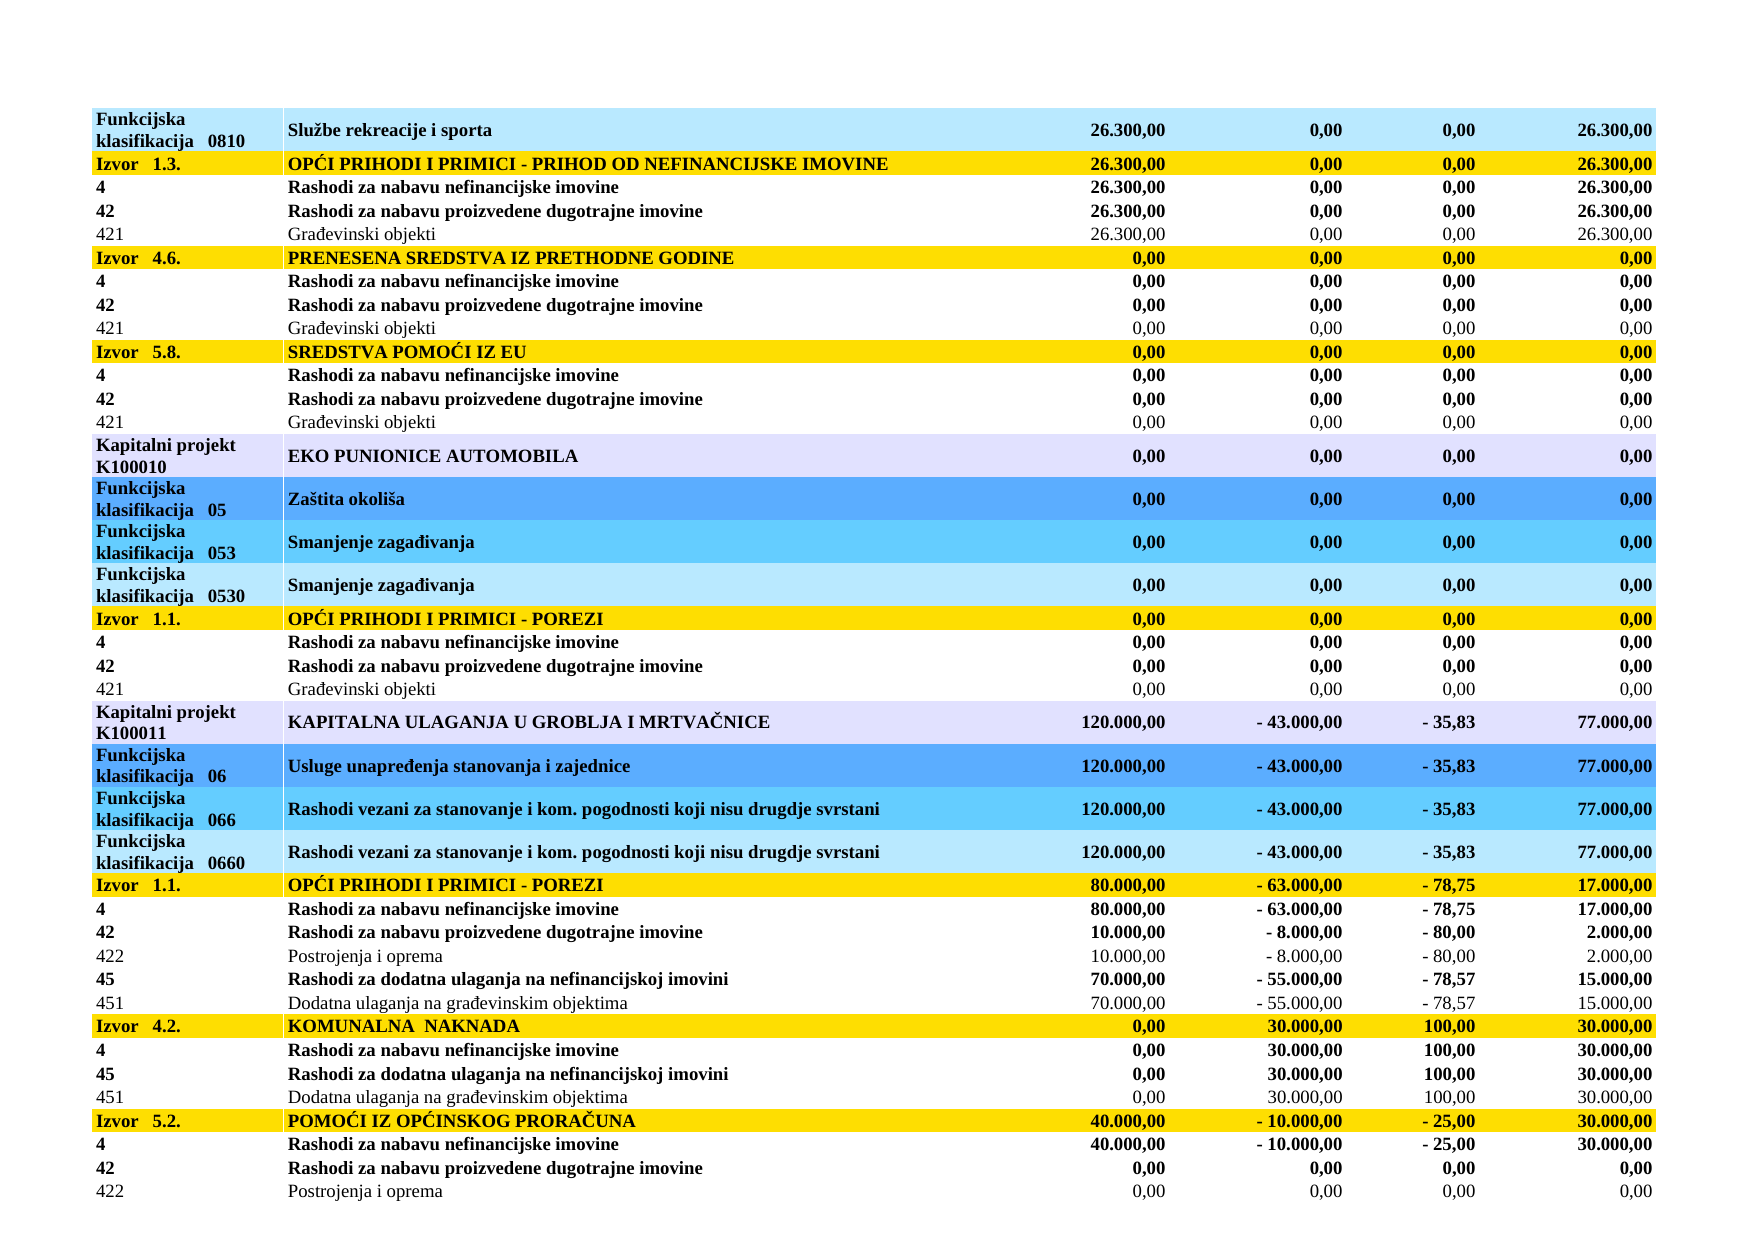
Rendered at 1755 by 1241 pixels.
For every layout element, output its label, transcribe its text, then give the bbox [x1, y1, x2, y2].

table_cell 0,00 [1346, 293, 1479, 316]
table_cell Funkcijska klasifikacija 0660 [92, 830, 283, 873]
table_cell 0,00 [1169, 246, 1346, 269]
table_cell 0,00 [1346, 108, 1479, 151]
table_cell Rashodi za nabavu nefinancijske imovine [284, 175, 992, 198]
table_cell Dodatna ulaganja na građevinskim objektima [284, 1085, 992, 1108]
table_cell 421 [92, 316, 283, 340]
table_cell 30.000,00 [1479, 1085, 1656, 1108]
table_cell 0,00 [1346, 246, 1479, 269]
table_cell Rashodi za nabavu proizvedene dugotrajne imovine [284, 387, 992, 410]
table_cell 26.300,00 [1479, 108, 1656, 151]
table_cell 421 [92, 222, 283, 246]
table_cell 0,00 [1479, 630, 1656, 653]
table_cell 42 [92, 199, 283, 222]
table_cell Funkcijska klasifikacija 0810 [92, 108, 283, 151]
table_cell 0,00 [1169, 363, 1346, 387]
table_cell Izvor 4.6. [92, 246, 283, 269]
table_cell - 78,57 [1346, 967, 1479, 991]
table_cell KOMUNALNA NAKNADA [284, 1014, 992, 1038]
table_cell - 78,57 [1346, 991, 1479, 1014]
table_cell 26.300,00 [992, 151, 1169, 175]
table_cell 120.000,00 [992, 787, 1169, 830]
table_cell 30.000,00 [1479, 1014, 1656, 1038]
table_cell 0,00 [1169, 606, 1346, 630]
table_cell 0,00 [1169, 654, 1346, 677]
table_cell 26.300,00 [1479, 151, 1656, 175]
table_cell 0,00 [1346, 175, 1479, 198]
table_cell 120.000,00 [992, 701, 1169, 744]
table_cell Izvor 1.1. [92, 873, 283, 897]
table_cell Rashodi za dodatna ulaganja na nefinancijskoj imovini [284, 1061, 992, 1085]
table_cell 0,00 [1169, 222, 1346, 246]
table_cell Rashodi za nabavu nefinancijske imovine [284, 1132, 992, 1156]
table_cell 15.000,00 [1479, 967, 1656, 991]
table_cell 0,00 [1346, 316, 1479, 340]
table_cell 26.300,00 [1479, 175, 1656, 198]
table_cell 0,00 [1346, 606, 1479, 630]
table_cell 0,00 [1169, 340, 1346, 363]
table_cell 30.000,00 [1479, 1038, 1656, 1061]
table_cell - 80,00 [1346, 944, 1479, 967]
table_cell 0,00 [1169, 199, 1346, 222]
table_cell 0,00 [1479, 434, 1656, 477]
table_cell 0,00 [992, 340, 1169, 363]
table_cell Funkcijska klasifikacija 0530 [92, 563, 283, 606]
table_cell 100,00 [1346, 1085, 1479, 1108]
table_cell 0,00 [1169, 630, 1346, 653]
table_cell 77.000,00 [1479, 701, 1656, 744]
table_cell - 43.000,00 [1169, 744, 1346, 787]
table_cell 0,00 [1346, 151, 1479, 175]
table_cell 77.000,00 [1479, 744, 1656, 787]
table_cell Postrojenja i oprema [284, 944, 992, 967]
table_cell Funkcijska klasifikacija 066 [92, 787, 283, 830]
table_cell 0,00 [992, 1038, 1169, 1061]
table_cell 0,00 [1479, 363, 1656, 387]
table_cell 0,00 [1346, 630, 1479, 653]
table_cell - 25,00 [1346, 1109, 1479, 1132]
table_cell 4 [92, 1132, 283, 1156]
table_cell 0,00 [1479, 387, 1656, 410]
table_cell Rashodi za nabavu nefinancijske imovine [284, 363, 992, 387]
table_cell 0,00 [1346, 1179, 1479, 1203]
table_cell 0,00 [992, 269, 1169, 293]
table_cell 2.000,00 [1479, 944, 1656, 967]
table_cell 0,00 [1346, 1156, 1479, 1179]
table_cell Smanjenje zagađivanja [284, 520, 992, 563]
table_cell 4 [92, 630, 283, 653]
table_cell 0,00 [1346, 654, 1479, 677]
table_cell 40.000,00 [992, 1109, 1169, 1132]
table_cell 0,00 [992, 1179, 1169, 1203]
table_cell Građevinski objekti [284, 316, 992, 340]
table_cell 26.300,00 [992, 199, 1169, 222]
table_cell 4 [92, 269, 283, 293]
table_cell 4 [92, 897, 283, 920]
table_cell 70.000,00 [992, 991, 1169, 1014]
table_cell 0,00 [1169, 175, 1346, 198]
table_cell Izvor 1.3. [92, 151, 283, 175]
table_cell 0,00 [1346, 387, 1479, 410]
table_cell 0,00 [1169, 563, 1346, 606]
table_cell 30.000,00 [1169, 1061, 1346, 1085]
table_cell OPĆI PRIHODI I PRIMICI - POREZI [284, 606, 992, 630]
table_cell 422 [92, 1179, 283, 1203]
table_cell 0,00 [1346, 410, 1479, 434]
table_cell 26.300,00 [992, 175, 1169, 198]
table_cell 26.300,00 [1479, 199, 1656, 222]
table_cell 45 [92, 1061, 283, 1085]
table_cell 0,00 [992, 1085, 1169, 1108]
table_cell Usluge unapređenja stanovanja i zajednice [284, 744, 992, 787]
table_cell 0,00 [992, 1156, 1169, 1179]
table_cell Rashodi za nabavu nefinancijske imovine [284, 1038, 992, 1061]
table_cell - 10.000,00 [1169, 1132, 1346, 1156]
table_cell Izvor 5.2. [92, 1109, 283, 1132]
table_cell 4 [92, 1038, 283, 1061]
table_cell 0,00 [992, 654, 1169, 677]
table_cell Funkcijska klasifikacija 05 [92, 477, 283, 520]
table_cell 451 [92, 1085, 283, 1108]
table_cell 0,00 [1479, 477, 1656, 520]
table_cell 0,00 [1169, 269, 1346, 293]
table_cell 0,00 [1479, 1179, 1656, 1203]
table_cell 80.000,00 [992, 873, 1169, 897]
table_cell - 78,75 [1346, 873, 1479, 897]
table_cell Izvor 5.8. [92, 340, 283, 363]
table_cell 0,00 [1346, 269, 1479, 293]
table_cell 100,00 [1346, 1014, 1479, 1038]
table_cell - 8.000,00 [1169, 920, 1346, 944]
table_cell 0,00 [1346, 677, 1479, 701]
table_cell 0,00 [1479, 563, 1656, 606]
table_cell 421 [92, 677, 283, 701]
table_cell 0,00 [1346, 363, 1479, 387]
table_cell 0,00 [992, 387, 1169, 410]
table_cell 0,00 [992, 1061, 1169, 1085]
table_cell 0,00 [1169, 477, 1346, 520]
table_cell 40.000,00 [992, 1132, 1169, 1156]
table_cell Kapitalni projekt K100011 [92, 701, 283, 744]
table_cell 0,00 [1169, 1156, 1346, 1179]
table_cell - 80,00 [1346, 920, 1479, 944]
table_cell 0,00 [1479, 677, 1656, 701]
table_cell 120.000,00 [992, 830, 1169, 873]
table_cell 42 [92, 1156, 283, 1179]
table_cell 4 [92, 175, 283, 198]
table_cell 10.000,00 [992, 920, 1169, 944]
table_cell - 10.000,00 [1169, 1109, 1346, 1132]
table_cell 0,00 [1479, 410, 1656, 434]
table_cell Rashodi za nabavu nefinancijske imovine [284, 269, 992, 293]
table_cell - 35,83 [1346, 787, 1479, 830]
table_cell Službe rekreacije i sporta [284, 108, 992, 151]
table_cell 17.000,00 [1479, 873, 1656, 897]
table_cell 421 [92, 410, 283, 434]
table_cell 42 [92, 387, 283, 410]
table_cell 0,00 [992, 477, 1169, 520]
table_cell Kapitalni projekt K100010 [92, 434, 283, 477]
table_cell 0,00 [1169, 316, 1346, 340]
table_cell PRENESENA SREDSTVA IZ PRETHODNE GODINE [284, 246, 992, 269]
table_cell 0,00 [1169, 677, 1346, 701]
table_cell 30.000,00 [1479, 1132, 1656, 1156]
table_cell 0,00 [992, 563, 1169, 606]
table_cell - 35,83 [1346, 744, 1479, 787]
table_cell 0,00 [1479, 246, 1656, 269]
table_cell Rashodi za dodatna ulaganja na nefinancijskoj imovini [284, 967, 992, 991]
table_cell 0,00 [1169, 108, 1346, 151]
table_cell 0,00 [1346, 340, 1479, 363]
table_cell 30.000,00 [1169, 1014, 1346, 1038]
table_cell KAPITALNA ULAGANJA U GROBLJA I MRTVAČNICE [284, 701, 992, 744]
table_cell 10.000,00 [992, 944, 1169, 967]
table_cell 0,00 [1479, 654, 1656, 677]
table_cell 2.000,00 [1479, 920, 1656, 944]
table_cell 0,00 [1169, 1179, 1346, 1203]
table_cell 30.000,00 [1479, 1061, 1656, 1085]
table_cell - 8.000,00 [1169, 944, 1346, 967]
table_cell 0,00 [1169, 387, 1346, 410]
table_cell 30.000,00 [1169, 1085, 1346, 1108]
table_cell - 35,83 [1346, 701, 1479, 744]
table_cell Rashodi za nabavu nefinancijske imovine [284, 897, 992, 920]
table_cell 80.000,00 [992, 897, 1169, 920]
table_cell SREDSTVA POMOĆI IZ EU [284, 340, 992, 363]
table_cell 0,00 [992, 410, 1169, 434]
table_cell Građevinski objekti [284, 222, 992, 246]
table_cell POMOĆI IZ OPĆINSKOG PRORAČUNA [284, 1109, 992, 1132]
table_cell 42 [92, 920, 283, 944]
table_cell 45 [92, 967, 283, 991]
table_cell Zaštita okoliša [284, 477, 992, 520]
table_cell EKO PUNIONICE AUTOMOBILA [284, 434, 992, 477]
table_cell 0,00 [1479, 316, 1656, 340]
table_cell 15.000,00 [1479, 991, 1656, 1014]
table_cell 0,00 [992, 434, 1169, 477]
table_cell Izvor 4.2. [92, 1014, 283, 1038]
table_cell 26.300,00 [1479, 222, 1656, 246]
table_cell 0,00 [1346, 563, 1479, 606]
table_cell 0,00 [1479, 293, 1656, 316]
table_cell Rashodi vezani za stanovanje i kom. pogodnosti koji nisu drugdje svrstani [284, 830, 992, 873]
table_cell Funkcijska klasifikacija 06 [92, 744, 283, 787]
table_cell OPĆI PRIHODI I PRIMICI - PRIHOD OD NEFINANCIJSKE IMOVINE [284, 151, 992, 175]
table_cell 0,00 [992, 316, 1169, 340]
table_cell 0,00 [1346, 199, 1479, 222]
table_cell 0,00 [1346, 477, 1479, 520]
table_cell 0,00 [1169, 520, 1346, 563]
table_cell 4 [92, 363, 283, 387]
table_cell 0,00 [1479, 606, 1656, 630]
table_cell 0,00 [1169, 293, 1346, 316]
table_cell - 43.000,00 [1169, 830, 1346, 873]
table_cell 0,00 [1169, 151, 1346, 175]
table_cell 77.000,00 [1479, 787, 1656, 830]
table_cell 0,00 [1169, 410, 1346, 434]
table_cell 0,00 [992, 293, 1169, 316]
table_cell 0,00 [992, 520, 1169, 563]
table_cell Rashodi za nabavu proizvedene dugotrajne imovine [284, 920, 992, 944]
table_cell 0,00 [992, 677, 1169, 701]
table_cell OPĆI PRIHODI I PRIMICI - POREZI [284, 873, 992, 897]
table_cell 42 [92, 293, 283, 316]
table_cell 0,00 [992, 246, 1169, 269]
table_cell 0,00 [1479, 1156, 1656, 1179]
table_cell 77.000,00 [1479, 830, 1656, 873]
table_cell Rashodi za nabavu proizvedene dugotrajne imovine [284, 199, 992, 222]
table_cell 0,00 [1346, 222, 1479, 246]
table_cell - 78,75 [1346, 897, 1479, 920]
table_cell - 63.000,00 [1169, 873, 1346, 897]
table_cell 0,00 [1479, 340, 1656, 363]
table_cell - 55.000,00 [1169, 967, 1346, 991]
table_cell Funkcijska klasifikacija 053 [92, 520, 283, 563]
table_cell Rashodi za nabavu nefinancijske imovine [284, 630, 992, 653]
table_cell Postrojenja i oprema [284, 1179, 992, 1203]
table_cell Građevinski objekti [284, 410, 992, 434]
table_cell 42 [92, 654, 283, 677]
table_cell Rashodi za nabavu proizvedene dugotrajne imovine [284, 1156, 992, 1179]
table_cell - 25,00 [1346, 1132, 1479, 1156]
table_cell 120.000,00 [992, 744, 1169, 787]
table_cell 0,00 [1169, 434, 1346, 477]
table_cell 70.000,00 [992, 967, 1169, 991]
table_cell Dodatna ulaganja na građevinskim objektima [284, 991, 992, 1014]
table_cell 0,00 [992, 630, 1169, 653]
table_cell 30.000,00 [1479, 1109, 1656, 1132]
table_cell - 43.000,00 [1169, 787, 1346, 830]
table_cell 17.000,00 [1479, 897, 1656, 920]
table_cell 0,00 [992, 1014, 1169, 1038]
table_cell 422 [92, 944, 283, 967]
table_cell Smanjenje zagađivanja [284, 563, 992, 606]
table_cell 30.000,00 [1169, 1038, 1346, 1061]
table_cell - 55.000,00 [1169, 991, 1346, 1014]
table_cell Građevinski objekti [284, 677, 992, 701]
table_cell 0,00 [1346, 520, 1479, 563]
table_cell 26.300,00 [992, 108, 1169, 151]
table_cell 0,00 [1346, 434, 1479, 477]
table_cell 100,00 [1346, 1038, 1479, 1061]
table_cell 0,00 [1479, 520, 1656, 563]
table_cell - 43.000,00 [1169, 701, 1346, 744]
table_cell 0,00 [1479, 269, 1656, 293]
table_cell 100,00 [1346, 1061, 1479, 1085]
table_cell 0,00 [992, 363, 1169, 387]
table_cell 26.300,00 [992, 222, 1169, 246]
table_cell - 63.000,00 [1169, 897, 1346, 920]
table_cell Izvor 1.1. [92, 606, 283, 630]
table_cell Rashodi za nabavu proizvedene dugotrajne imovine [284, 293, 992, 316]
table_cell Rashodi vezani za stanovanje i kom. pogodnosti koji nisu drugdje svrstani [284, 787, 992, 830]
table_cell 451 [92, 991, 283, 1014]
table_cell Rashodi za nabavu proizvedene dugotrajne imovine [284, 654, 992, 677]
table_cell 0,00 [992, 606, 1169, 630]
table_cell - 35,83 [1346, 830, 1479, 873]
